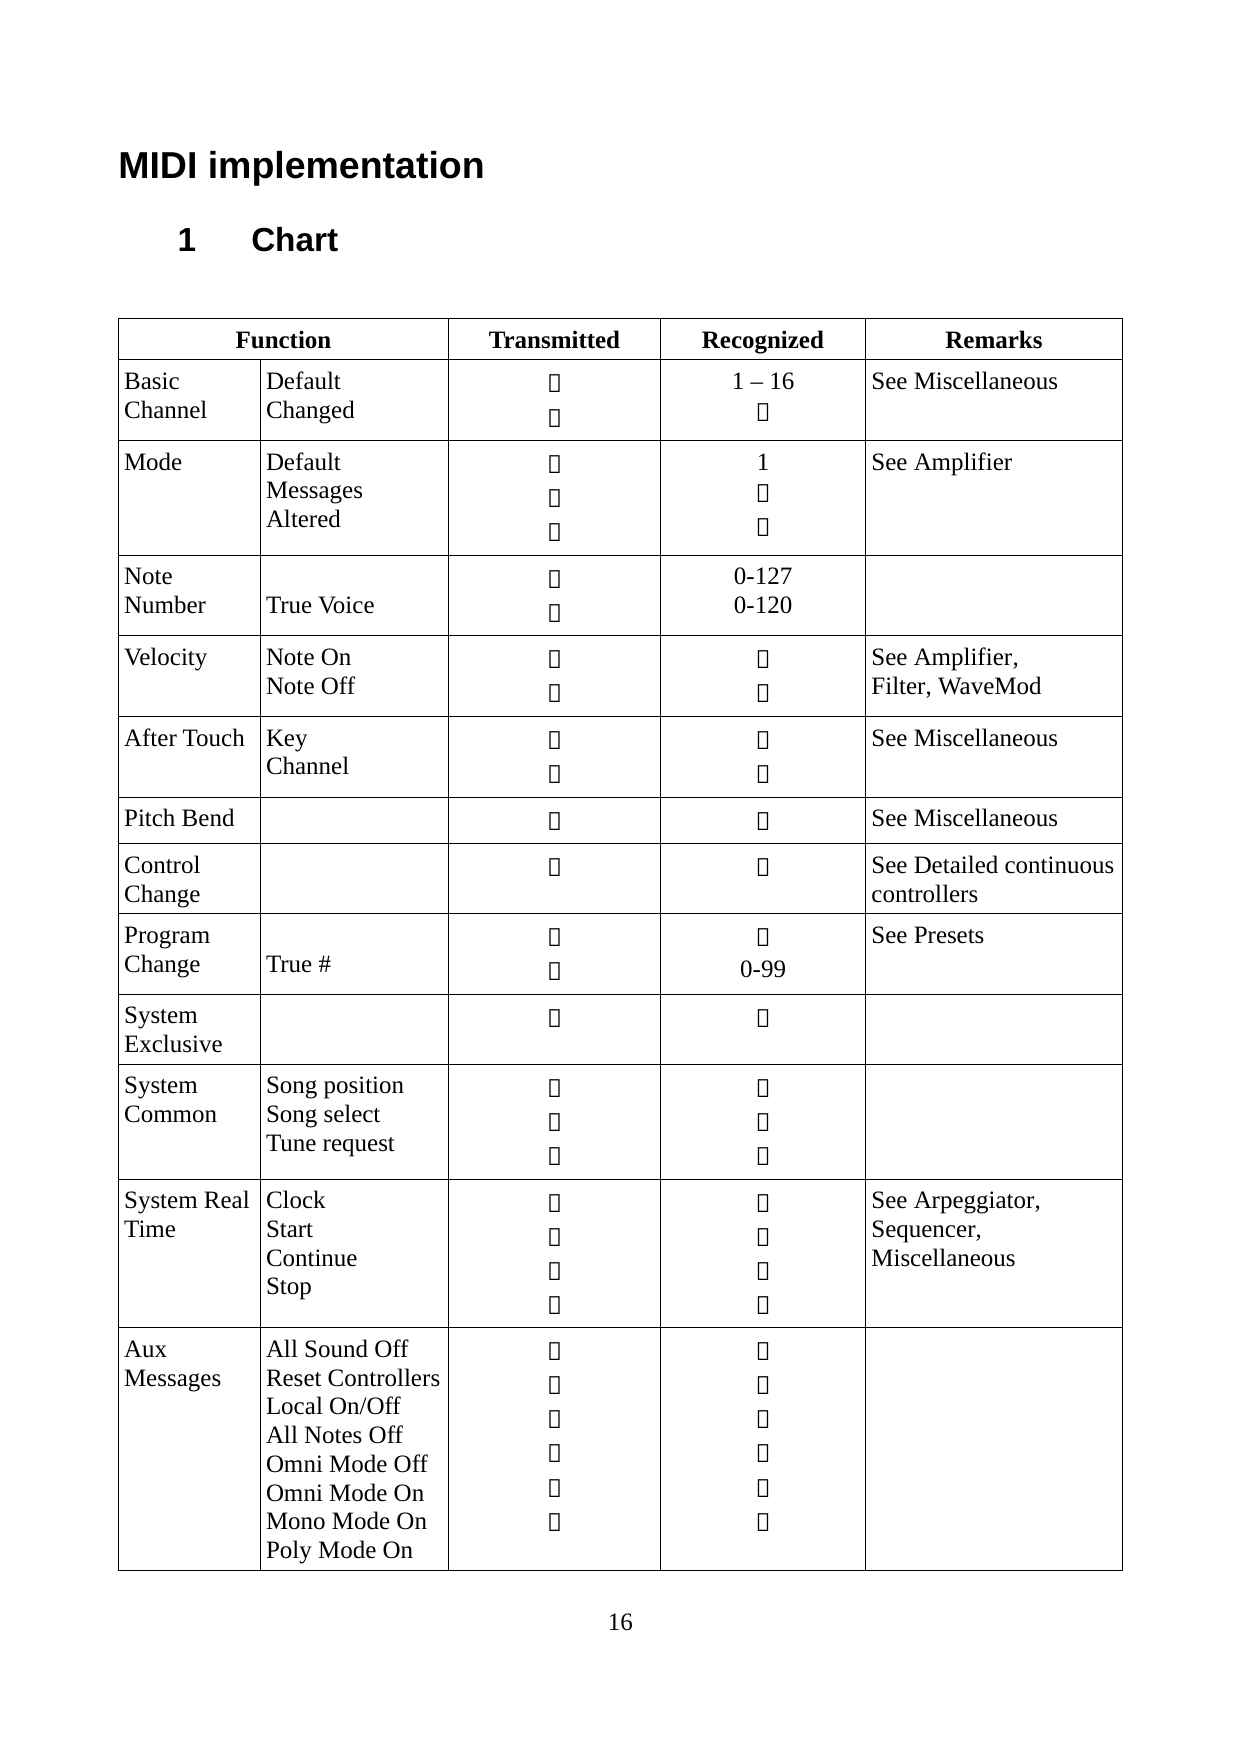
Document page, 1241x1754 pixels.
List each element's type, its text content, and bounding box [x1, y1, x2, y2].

table_header Function [119, 319, 448, 359]
table_cell Basic Channel [119, 360, 260, 440]
table_cell  [449, 995, 660, 1064]
table_cell Control Change [119, 844, 260, 913]
table_cell       [449, 1328, 660, 1570]
table_cell Aux Messages [119, 1328, 260, 1570]
table_cell All Sound Off Reset Controllers Local On/Off All Notes Off Omni Mode Off Omni Mode On Mono Mode On Poly Mode On [261, 1328, 448, 1570]
table_cell See Amplifier [866, 441, 1122, 555]
table_cell Pitch Bend [119, 798, 260, 843]
table_cell Note Number [119, 556, 260, 635]
table_cell  [449, 844, 660, 913]
table_cell    [449, 1065, 660, 1178]
table_cell See Miscellaneous [866, 798, 1122, 843]
table_cell After Touch [119, 717, 260, 797]
table_cell See Detailed continuous controllers [866, 844, 1122, 913]
table_cell [866, 995, 1122, 1064]
table_cell     [661, 1180, 865, 1327]
table_cell  [449, 798, 660, 843]
table_cell 0-127 0-120 [661, 556, 865, 635]
table_cell  0-99 [661, 914, 865, 994]
table_cell System Common [119, 1065, 260, 1178]
table_cell [261, 995, 448, 1064]
subtitle MIDI implementation [118, 143, 1122, 186]
table_cell Default Messages Altered [261, 441, 448, 555]
table_cell Velocity [119, 636, 260, 716]
table_cell    [449, 441, 660, 555]
table_cell  [661, 844, 865, 913]
table_cell       [661, 1328, 865, 1570]
table_header Transmitted [449, 319, 660, 359]
table_cell  [661, 995, 865, 1064]
table_cell See Presets [866, 914, 1122, 994]
table_cell True Voice [261, 556, 448, 635]
table_cell See Arpeggiator, Sequencer, Miscellaneous [866, 1180, 1122, 1327]
table_cell Mode [119, 441, 260, 555]
table_cell [866, 556, 1122, 635]
subtitle Chart [177, 219, 1122, 258]
table_cell Program Change [119, 914, 260, 994]
table_cell [866, 1328, 1122, 1570]
table_cell See Miscellaneous [866, 717, 1122, 797]
table_cell True # [261, 914, 448, 994]
table_cell Default Changed [261, 360, 448, 440]
table_cell   [449, 360, 660, 440]
table_cell   [449, 717, 660, 797]
table_cell [261, 798, 448, 843]
table_cell Note On Note Off [261, 636, 448, 716]
table_cell System Real Time [119, 1180, 260, 1327]
table_cell Clock Start Continue Stop [261, 1180, 448, 1327]
table_cell System Exclusive [119, 995, 260, 1064]
table_cell   [449, 914, 660, 994]
table_cell     [449, 1180, 660, 1327]
table_cell [261, 844, 448, 913]
table_cell See Miscellaneous [866, 360, 1122, 440]
table_cell   [449, 636, 660, 716]
table_header Recognized [661, 319, 865, 359]
table_cell See Amplifier, Filter, WaveMod [866, 636, 1122, 716]
table_cell Key Channel [261, 717, 448, 797]
table_cell   [449, 556, 660, 635]
table_cell [866, 1065, 1122, 1178]
table_cell   [661, 636, 865, 716]
table_header Remarks [866, 319, 1122, 359]
table_cell  [661, 798, 865, 843]
table_cell    [661, 1065, 865, 1178]
table_cell Song position Song select Tune request [261, 1065, 448, 1178]
table_cell 1 – 16  [661, 360, 865, 440]
table_cell   [661, 717, 865, 797]
table_cell 1   [661, 441, 865, 555]
